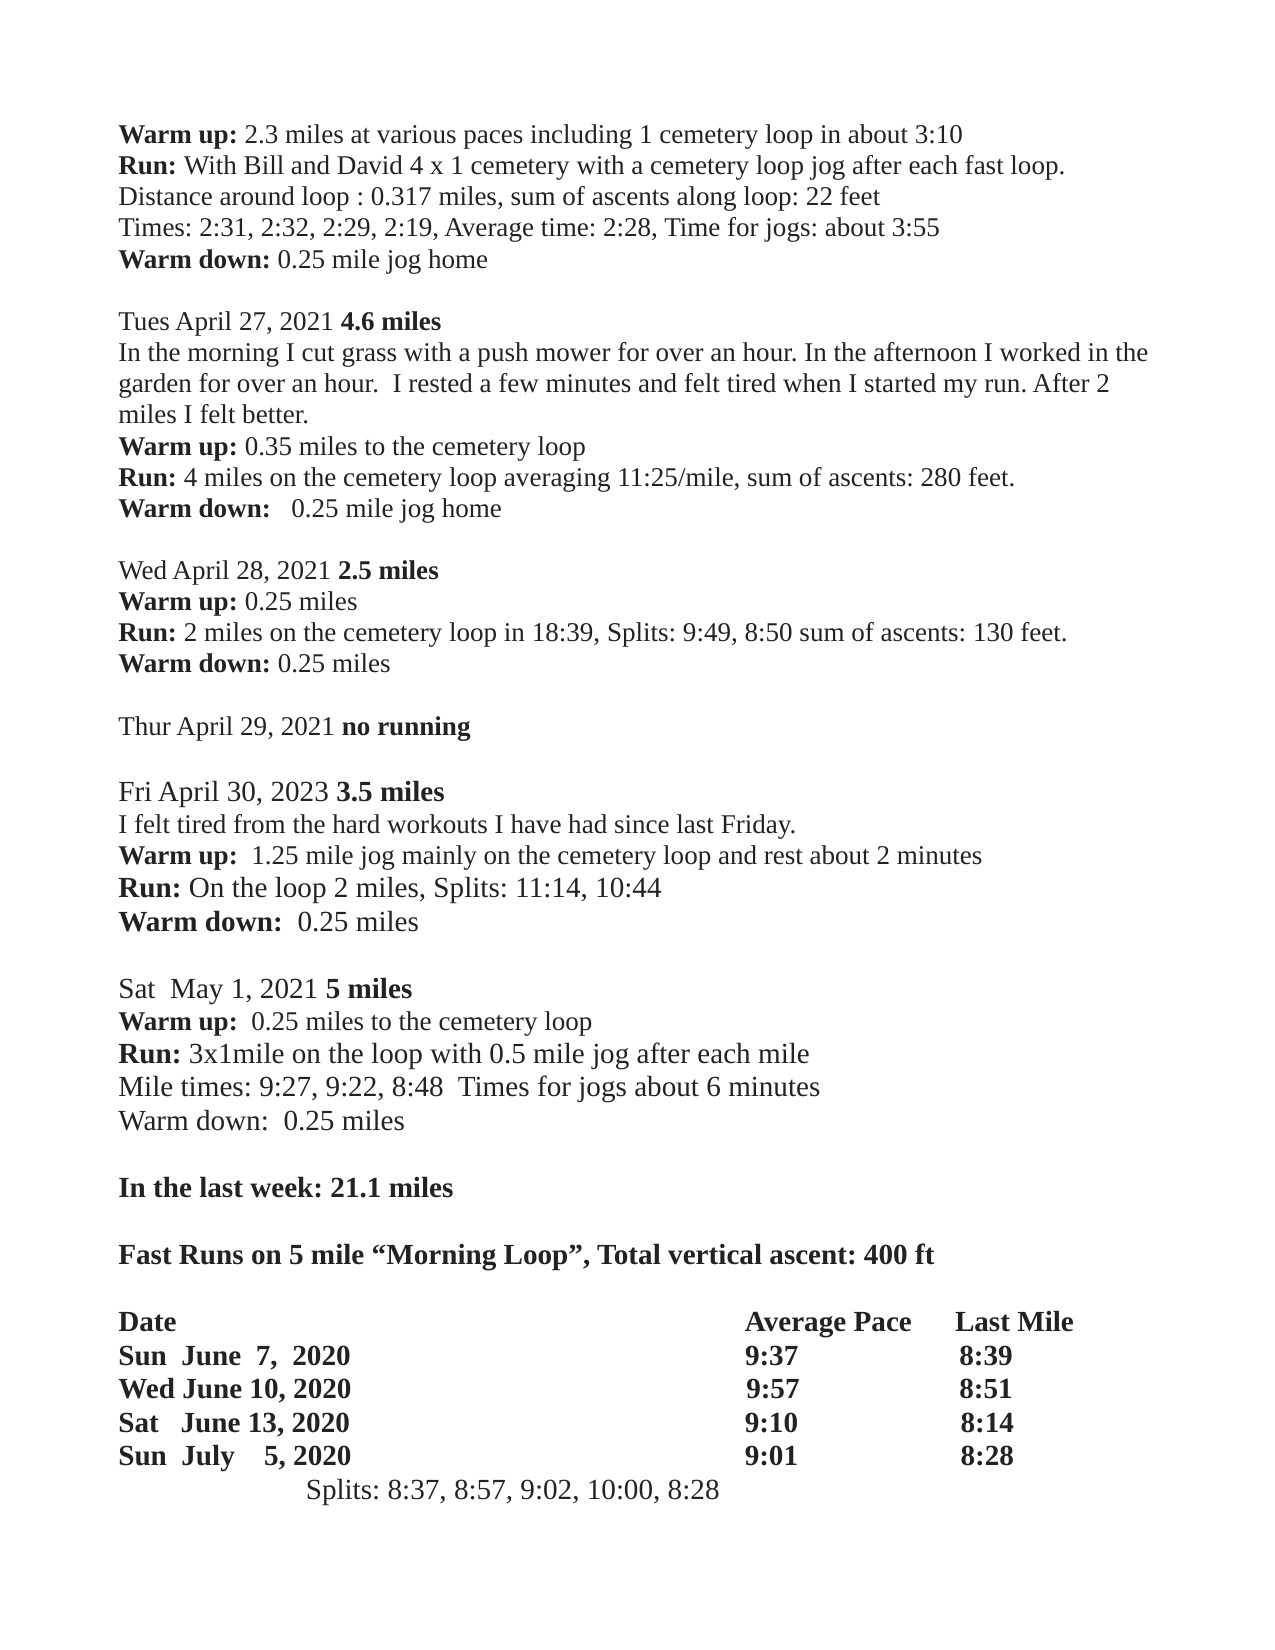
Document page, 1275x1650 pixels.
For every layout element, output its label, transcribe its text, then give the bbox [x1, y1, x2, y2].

text Warm down: 0.25 miles [118, 1103, 1161, 1136]
text Fri April 30, 2023 3.5 miles [118, 774, 1161, 808]
text Warm down: 0.25 mile jog home [118, 243, 1161, 274]
text Run: 3x1mile on the loop with 0.5 mile jog after each mile [118, 1036, 1161, 1069]
text Tues April 27, 2021 4.6 miles [118, 305, 1161, 336]
text Run: 4 miles on the cemetery loop averaging 11:25/mile, sum of ascents: 280 feet. [118, 461, 1161, 492]
text Run: With Bill and David 4 x 1 cemetery with a cemetery loop jog after each fast loop. [118, 149, 1161, 180]
text In the morning I cut grass with a push mower for over an hour. In the afternoon I worked in the garden for over an hour. I rested a few minutes and felt tired when I started my run. After 2 miles I felt better. [118, 336, 1161, 429]
text Distance around loop : 0.317 miles, sum of ascents along loop: 22 feet [118, 180, 1161, 212]
text Date Average Pace Last Mile [118, 1304, 1161, 1338]
text Warm down: 0.25 miles [118, 648, 1161, 679]
text Wed June 10, 2020 9:57 8:51 [118, 1371, 1161, 1405]
text Mile times: 9:27, 9:22, 8:48 Times for jogs about 6 minutes [118, 1069, 1161, 1103]
text Run: 2 miles on the cemetery loop in 18:39, Splits: 9:49, 8:50 sum of ascents: 130 feet. [118, 616, 1161, 648]
text Run: On the loop 2 miles, Splits: 11:14, 10:44 [118, 870, 1161, 904]
text I felt tired from the hard workouts I have had since last Friday. [118, 808, 1161, 839]
text Fast Runs on 5 mile “Morning Loop”, Total vertical ascent: 400 ft [118, 1237, 1161, 1271]
text Warm down: 0.25 miles [118, 904, 1161, 937]
text Thur April 29, 2021 no running [118, 710, 1161, 741]
text Warm down: 0.25 mile jog home [118, 492, 1161, 523]
text Warm up: 0.25 miles to the cemetery loop [118, 1004, 1161, 1036]
text Wed April 28, 2021 2.5 miles [118, 554, 1161, 585]
text Warm up: 2.3 miles at various paces including 1 cemetery loop in about 3:10 [118, 118, 1161, 149]
text Warm up: 1.25 mile jog mainly on the cemetery loop and rest about 2 minutes [118, 839, 1161, 870]
text Sat May 1, 2021 5 miles [118, 971, 1161, 1004]
text Warm up: 0.25 miles [118, 585, 1161, 616]
text Times: 2:31, 2:32, 2:29, 2:19, Average time: 2:28, Time for jogs: about 3:55 [118, 212, 1161, 243]
text In the last week: 21.1 miles [118, 1170, 1161, 1203]
text Sun June 7, 2020 9:37 8:39 [118, 1338, 1161, 1371]
text Warm up: 0.35 miles to the cemetery loop [118, 429, 1161, 461]
text Sat June 13, 2020 9:10 8:14 Sun July 5, 2020 9:01 8:28 Splits: 8:37, 8:57, 9:02, 10:00, 8:28 [118, 1405, 1161, 1505]
